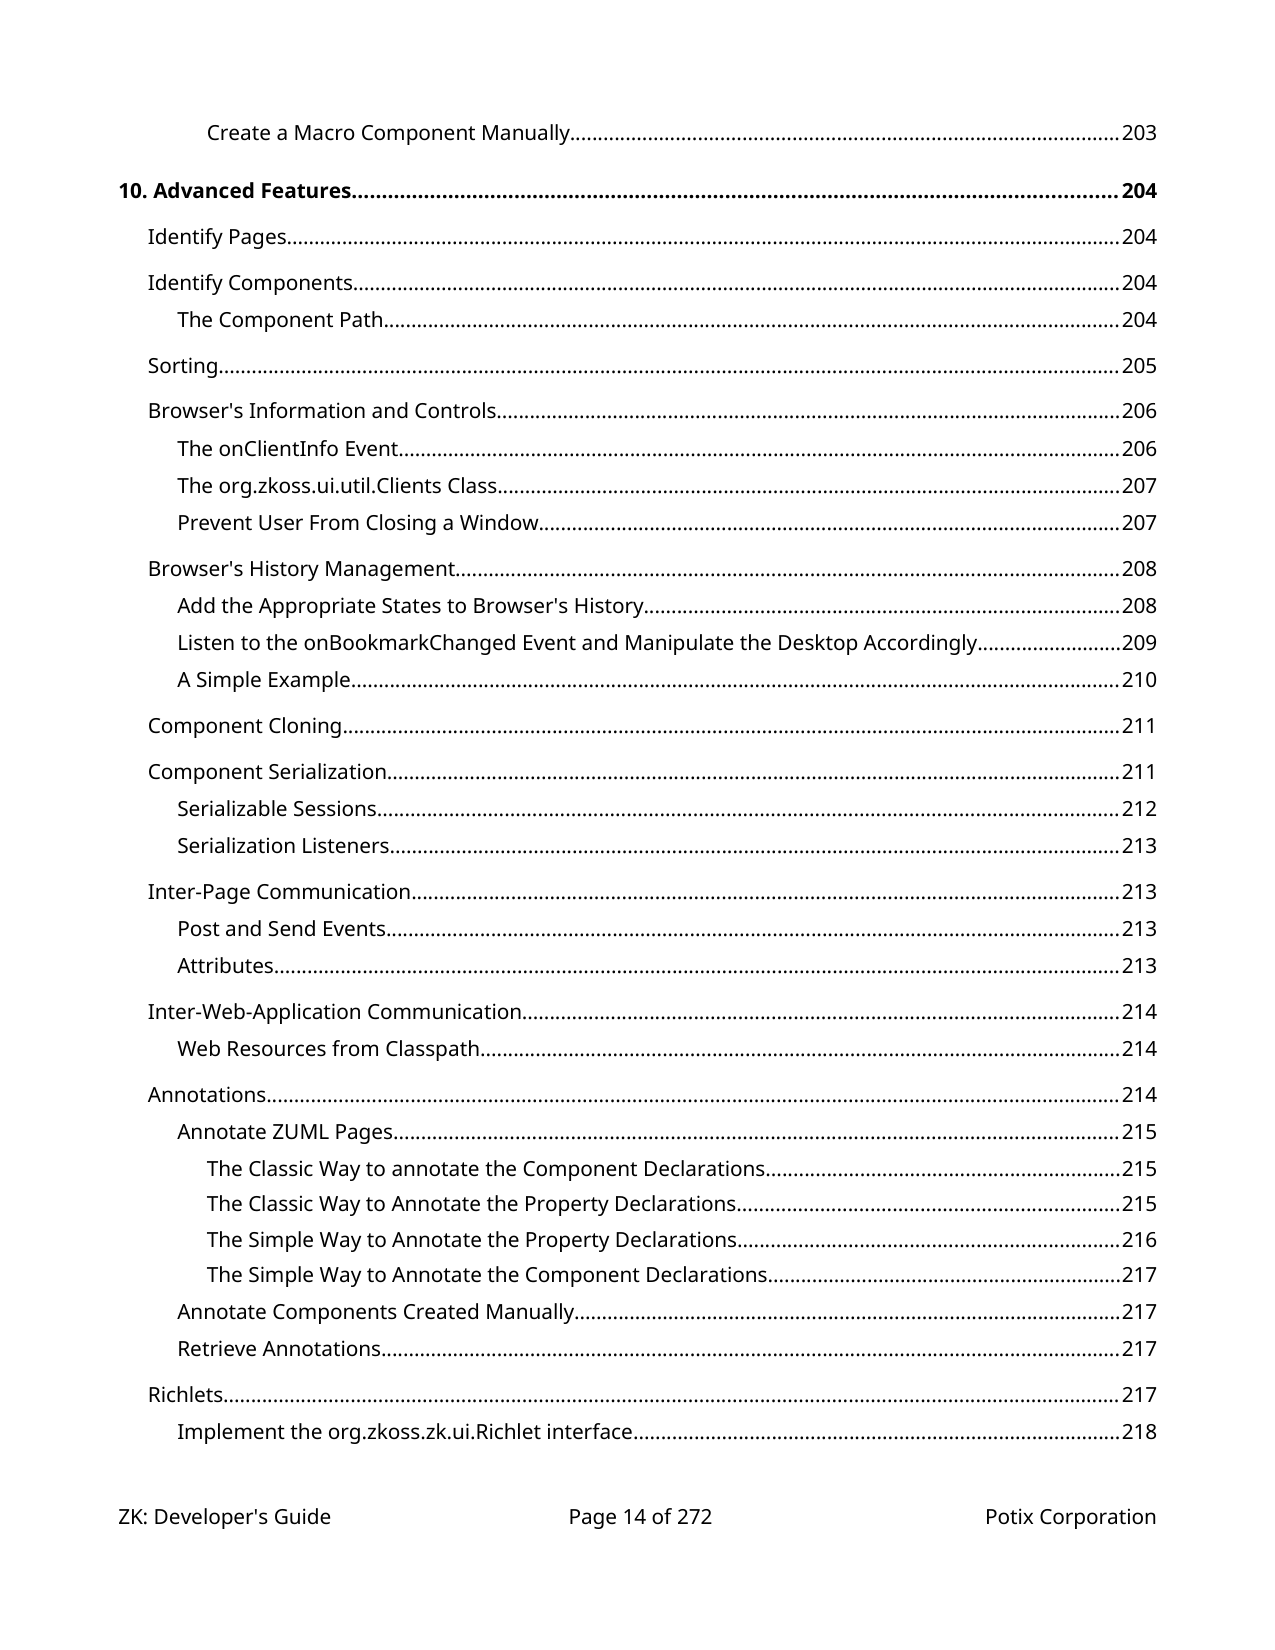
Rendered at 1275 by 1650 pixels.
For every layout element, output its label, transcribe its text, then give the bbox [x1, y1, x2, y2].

text 10. Advanced Features 204 [118, 176, 1157, 204]
text Post and Send Events 213 [177, 914, 1157, 942]
text The Simple Way to Annotate the Component Declarations 217 [207, 1260, 1157, 1288]
text Create a Macro Component Manually 203 [207, 118, 1157, 146]
text Listen to the onBookmarkChanged Event and Manipulate the Desktop Accordingly 209 [177, 628, 1157, 656]
text The org.zkoss.ui.util.Clients Class 207 [177, 471, 1157, 499]
text The onClientInfo Event 206 [177, 434, 1157, 462]
text Implement the org.zkoss.zk.ui.Richlet interface 218 [177, 1417, 1157, 1445]
text Inter-Page Communication 213 [148, 877, 1157, 905]
text Identify Pages 204 [148, 222, 1157, 250]
text Web Resources from Classpath 214 [177, 1034, 1157, 1062]
text The Classic Way to annotate the Component Declarations 215 [207, 1154, 1157, 1183]
text The Classic Way to Annotate the Property Declarations 215 [207, 1189, 1157, 1218]
text Inter-Web-Application Communication 214 [148, 997, 1157, 1025]
text Serializable Sessions 212 [177, 794, 1157, 822]
text Annotate Components Created Manually 217 [177, 1297, 1157, 1325]
text A Simple Example 210 [177, 665, 1157, 693]
text Annotate ZUML Pages 215 [177, 1117, 1157, 1146]
text The Component Path 204 [177, 305, 1157, 333]
text The Simple Way to Annotate the Property Declarations 216 [207, 1225, 1157, 1253]
text Prevent User From Closing a Window 207 [177, 508, 1157, 536]
text Richlets 217 [148, 1380, 1157, 1408]
text Component Cloning 211 [148, 711, 1157, 739]
text Add the Appropriate States to Browser's History 208 [177, 591, 1157, 619]
text Browser's Information and Controls 206 [148, 397, 1157, 425]
text Retrieve Annotations 217 [177, 1334, 1157, 1362]
text Annotations 214 [148, 1080, 1157, 1108]
text Sorting 205 [148, 351, 1157, 379]
text Serialization Listeners 213 [177, 831, 1157, 859]
text Identify Components 204 [148, 268, 1157, 296]
text Attributes 213 [177, 951, 1157, 979]
text Component Serialization 211 [148, 757, 1157, 785]
text Browser's History Management 208 [148, 554, 1157, 582]
